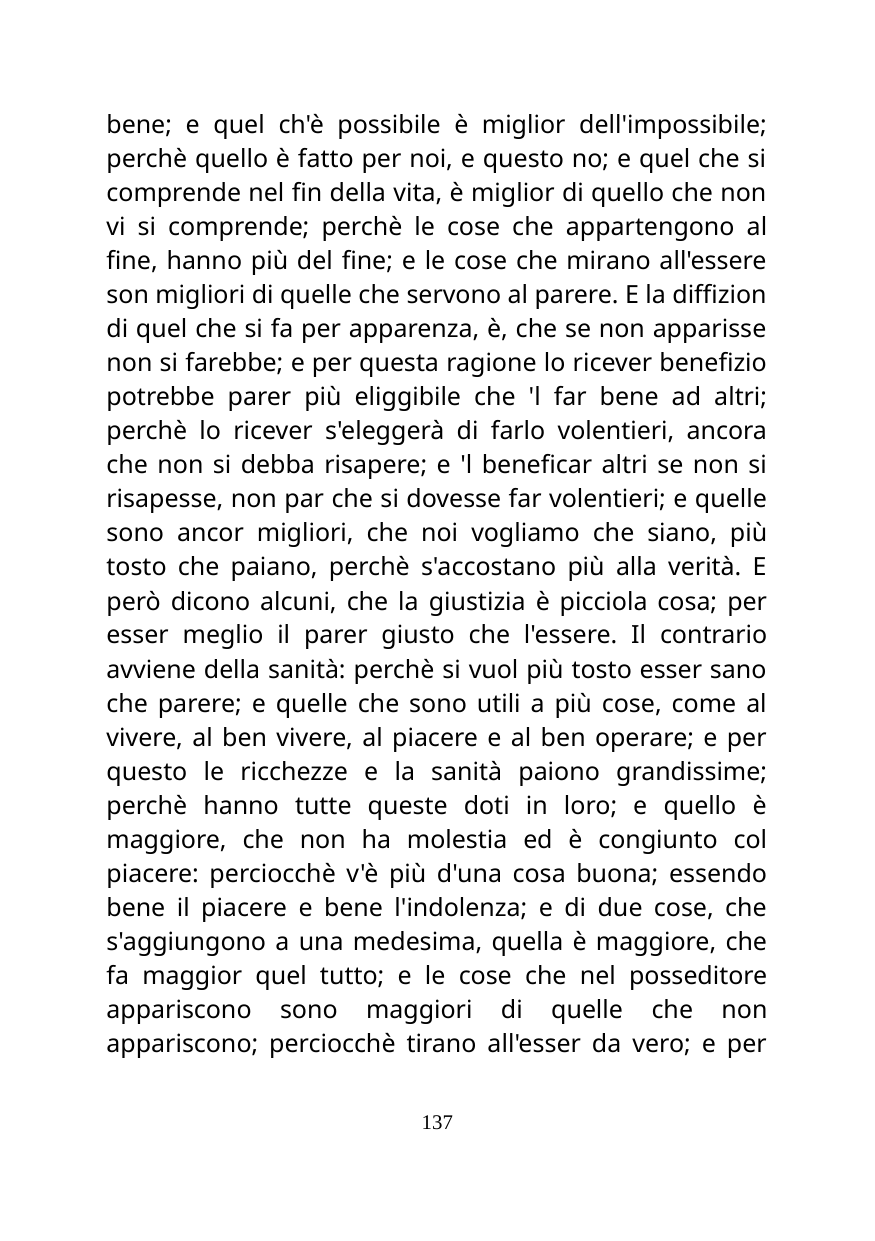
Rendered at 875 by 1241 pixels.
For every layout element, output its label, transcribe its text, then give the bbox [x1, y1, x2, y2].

text bene; e quel ch'è possibile è miglior dell'impossibile; perchè quello è fatto per noi, e questo no; e quel che si comprende nel fin della vita, è miglior di quello che non vi si comprende; perchè le cose che appartengono al fine, hanno più del fine; e le cose che mirano all'essere son migliori di quelle che servono al parere. E la diffizion di quel che si fa per apparenza, è, che se non apparisse non si farebbe; e per questa ragione lo ricever benefizio potrebbe parer più eliggibile che 'l far bene ad altri; perchè lo ricever s'eleggerà di farlo volentieri, ancora che non si debba risapere; e 'l beneficar altri se non si risapesse, non par che si dovesse far volentieri; e quelle sono ancor migliori, che noi vogliamo che siano, più tosto che paiano, perchè s'accostano più alla verità. E però dicono alcuni, che la giustizia è picciola cosa; per esser meglio il parer giusto che l'essere. Il contrario avviene della sanità: perchè si vuol più tosto esser sano che parere; e quelle che sono utili a più cose, come al vivere, al ben vivere, al piacere e al ben operare; e per questo le ricchezze e la sanità paiono grandissime; perchè hanno tutte queste doti in loro; e quello è maggiore, che non ha molestia ed è congiunto col piacere: perciocchè v'è più d'una cosa buona; essendo bene il piacere e bene l'indolenza; e di due cose, che s'aggiungono a una medesima, quella è maggiore, che fa maggior quel tutto; e le cose che nel posseditore appariscono sono maggiori di quelle che non appariscono; perciocchè tirano all'esser da vero; e per [106, 106, 768, 1060]
